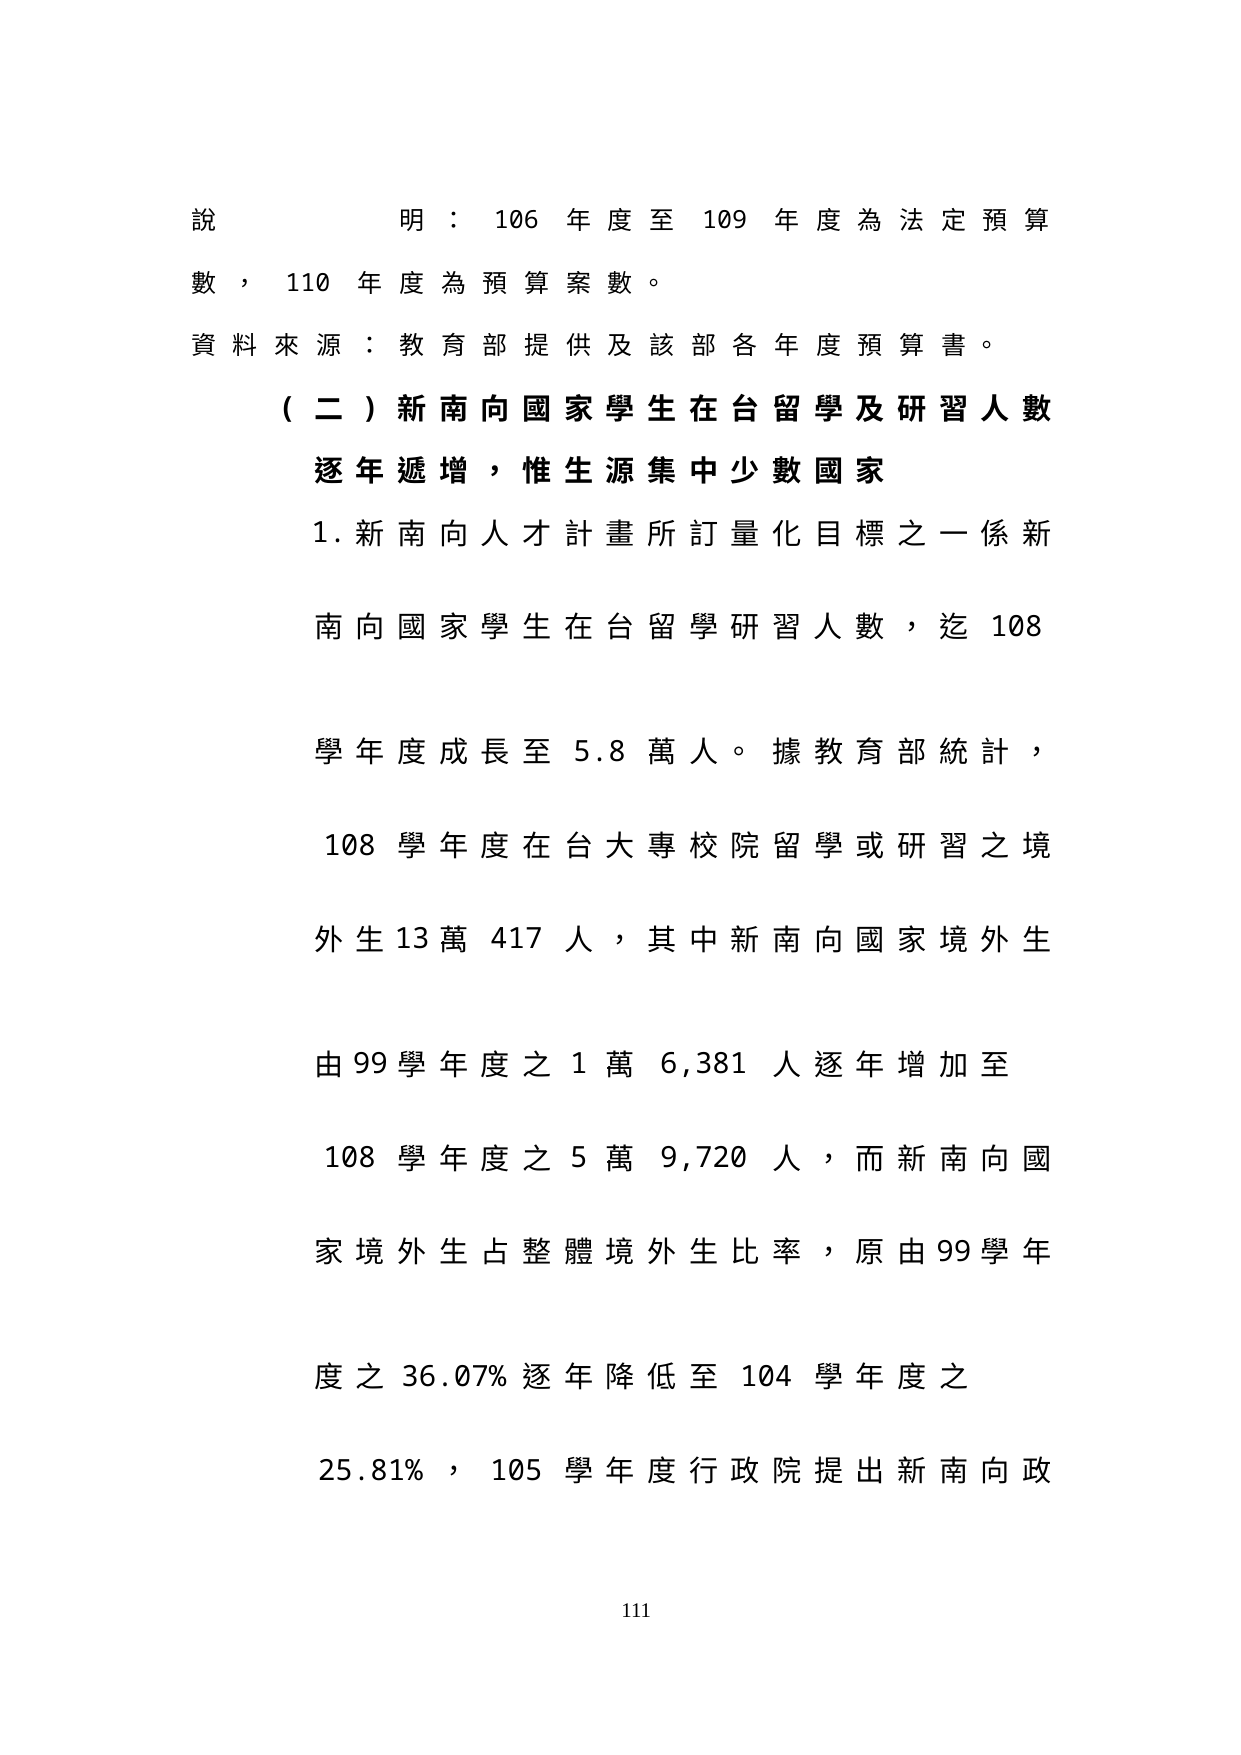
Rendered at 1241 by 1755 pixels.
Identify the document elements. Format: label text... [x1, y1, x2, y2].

text 1.新南向人才計畫所訂量化目標之一係新南向國家學生在台留學研習人數，迄108學年度成長至5.8萬人。據教育部統計，108學年度在台大專校院留學或研習之境外生13萬417人，其中新南向國家境外生由99學年度之1萬6,381人逐年增加至108學年度之5萬9,720人，而新南向國家境外生占整體境外生比率，原由99學年度之36.07%逐年降低至104學年度之25.81%，105學年度行政院提出新南向政 [271, 490, 1058, 1490]
text 說 明：106年度至109年度為法定預算數，110年度為預算案數。 [183, 177, 1058, 302]
text 資料來源：教育部提供及該部各年度預算書。 [183, 302, 1058, 365]
text (二)新南向國家學生在台留學及研習人數逐年遞增，惟生源集中少數國家 [242, 365, 1058, 490]
